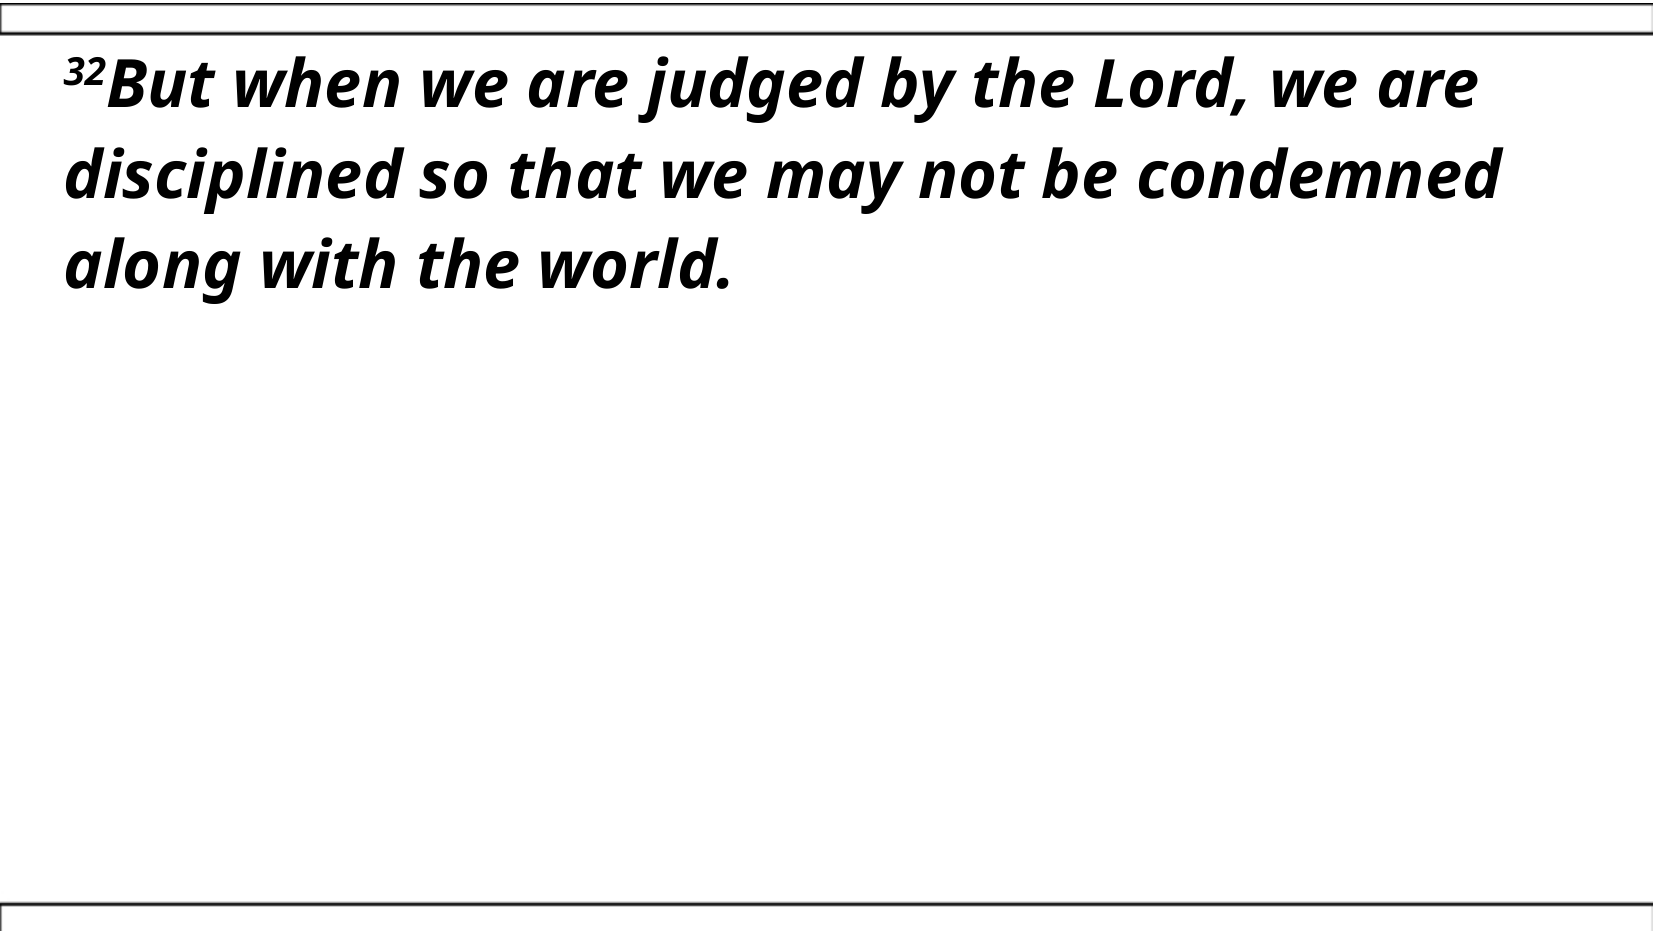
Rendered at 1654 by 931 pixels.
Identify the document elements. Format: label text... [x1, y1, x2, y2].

picture [0, 3, 1653, 931]
text_box 32But when we are judged by the Lord, we are disciplined so that we may not be condemned along with the world. [48, 28, 1608, 310]
